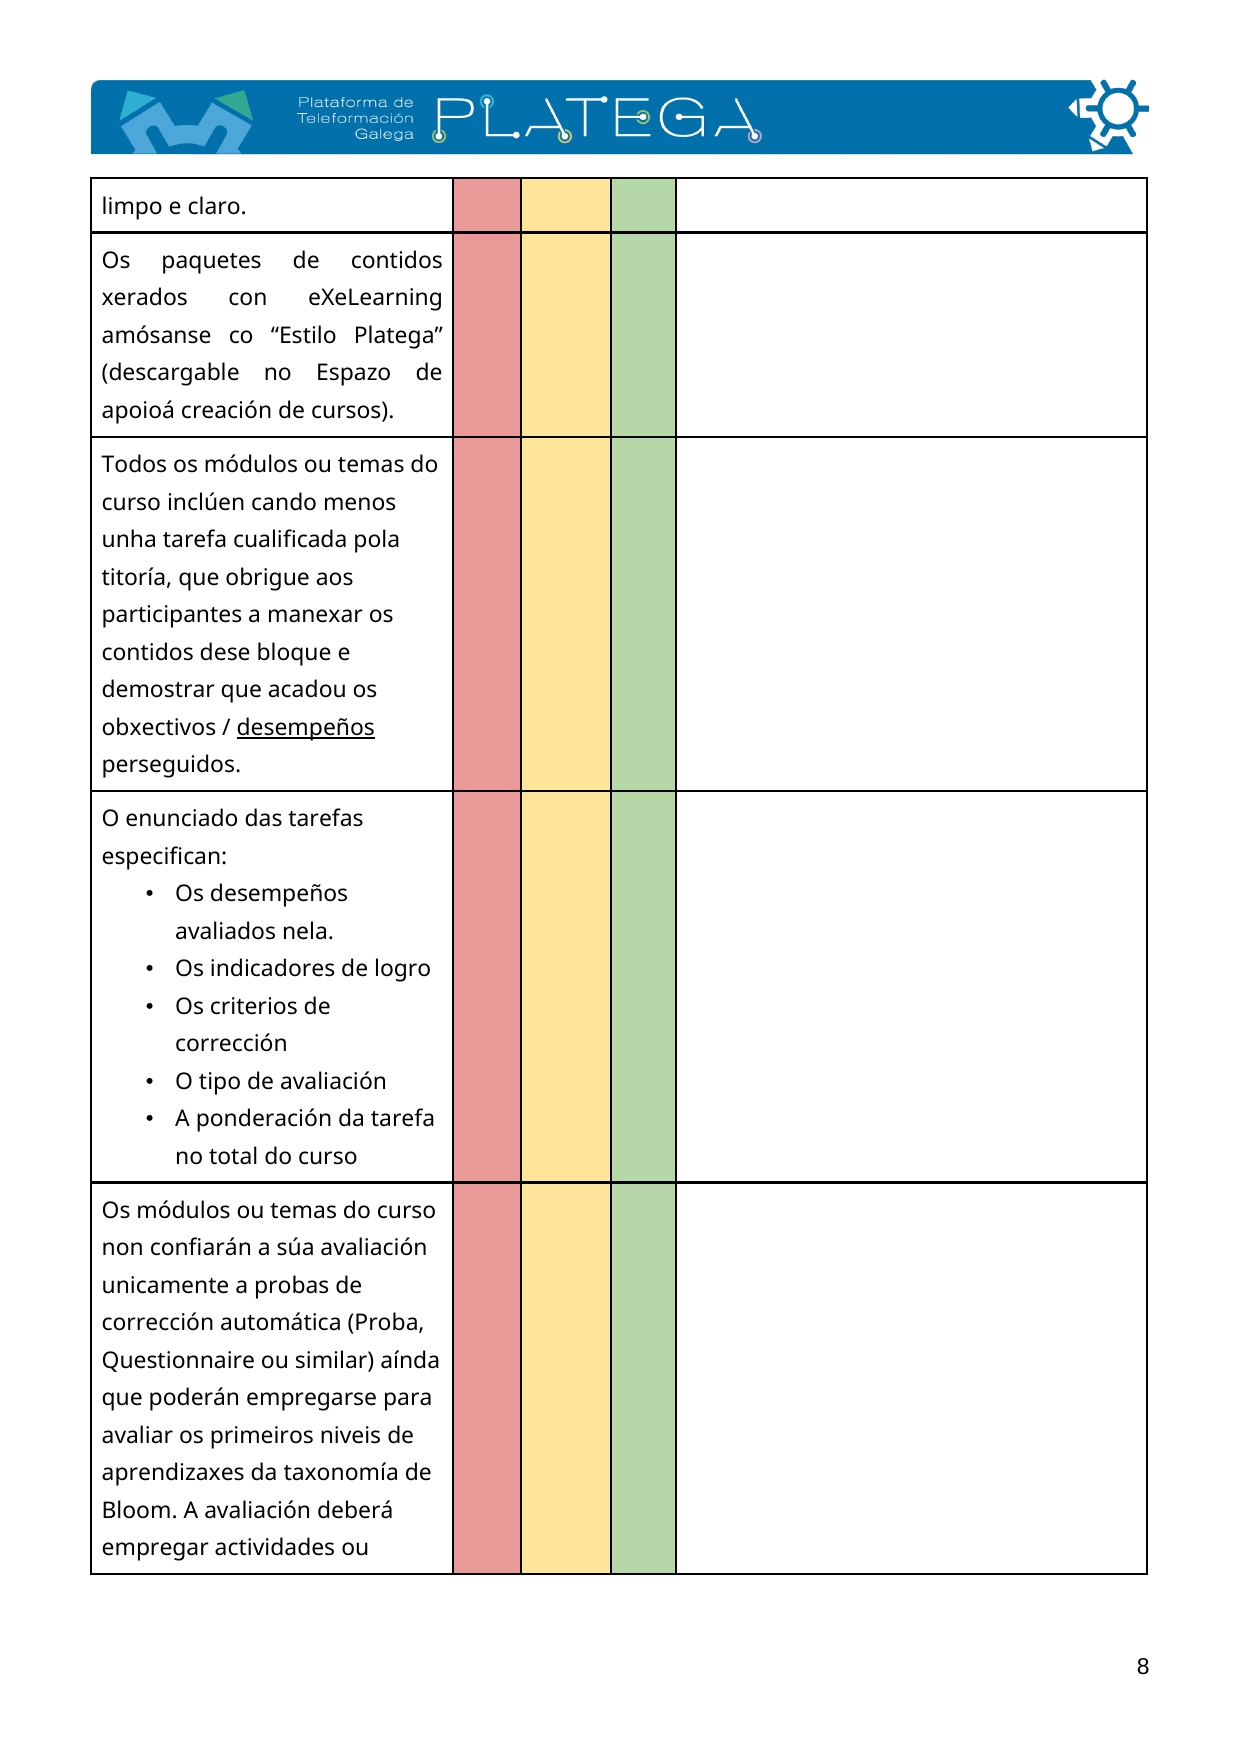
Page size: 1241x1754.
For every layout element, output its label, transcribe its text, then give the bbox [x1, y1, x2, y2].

table_cell Todos os módulos ou temas do curso inclúen cando menos unha tarefa cualificada pola titoría, que obrigue aos participantes a manexar os contidos dese bloque e demostrar que acadou os obxectivos / desempeños perseguidos. [92, 438, 452, 790]
picture [616, 99, 650, 136]
table_cell [454, 1184, 520, 1573]
picture [91, 60, 1150, 174]
picture [121, 92, 153, 118]
table_cell [454, 792, 520, 1181]
picture [546, 99, 555, 116]
table_cell [612, 1184, 675, 1573]
table_cell [454, 179, 520, 231]
picture [660, 106, 672, 134]
table_cell [454, 234, 520, 436]
picture [527, 117, 567, 139]
table_cell [612, 438, 675, 790]
picture [716, 99, 761, 141]
picture [677, 115, 704, 136]
table_cell [612, 179, 675, 231]
table_cell [522, 179, 610, 231]
table_cell [522, 234, 610, 436]
table_cell [522, 792, 610, 1181]
table_cell [677, 792, 1146, 1181]
table_cell Os módulos ou temas do curso non confiarán a súa avaliación unicamente a probas de corrección automática (Proba, Questionnaire ou similar) aínda que poderán empregarse para avaliar os primeiros niveis de aprendizaxes da taxonomía de Bloom. A avaliación deberá empregar actividades ou [92, 1184, 452, 1573]
picture [567, 97, 607, 136]
table_cell O enunciado das tarefas especifican: Os desempeños avaliados nela. Os indicadores de logro Os criterios de corrección O tipo de avaliación A ponderación da tarefa no total do curso [92, 792, 452, 1181]
table_cell limpo e claro. [92, 179, 452, 231]
picture [484, 99, 519, 138]
table_cell [677, 234, 1146, 436]
table_cell [677, 179, 1146, 231]
table_cell [454, 438, 520, 790]
table_cell [677, 438, 1146, 790]
picture [433, 99, 473, 140]
table_cell [612, 792, 675, 1181]
table_cell [522, 438, 610, 790]
picture [693, 100, 702, 108]
table_cell Os paquetes de contidos xerados con eXeLearning amósanse co “Estilo Platega” (descargable no Espazo de apoioá creación de cursos). [92, 234, 452, 436]
table_cell [522, 1184, 610, 1573]
table_cell [677, 1184, 1146, 1573]
picture [1103, 94, 1133, 124]
picture [1070, 101, 1077, 115]
picture [1090, 140, 1102, 150]
picture [217, 91, 251, 118]
table_cell [612, 234, 675, 436]
